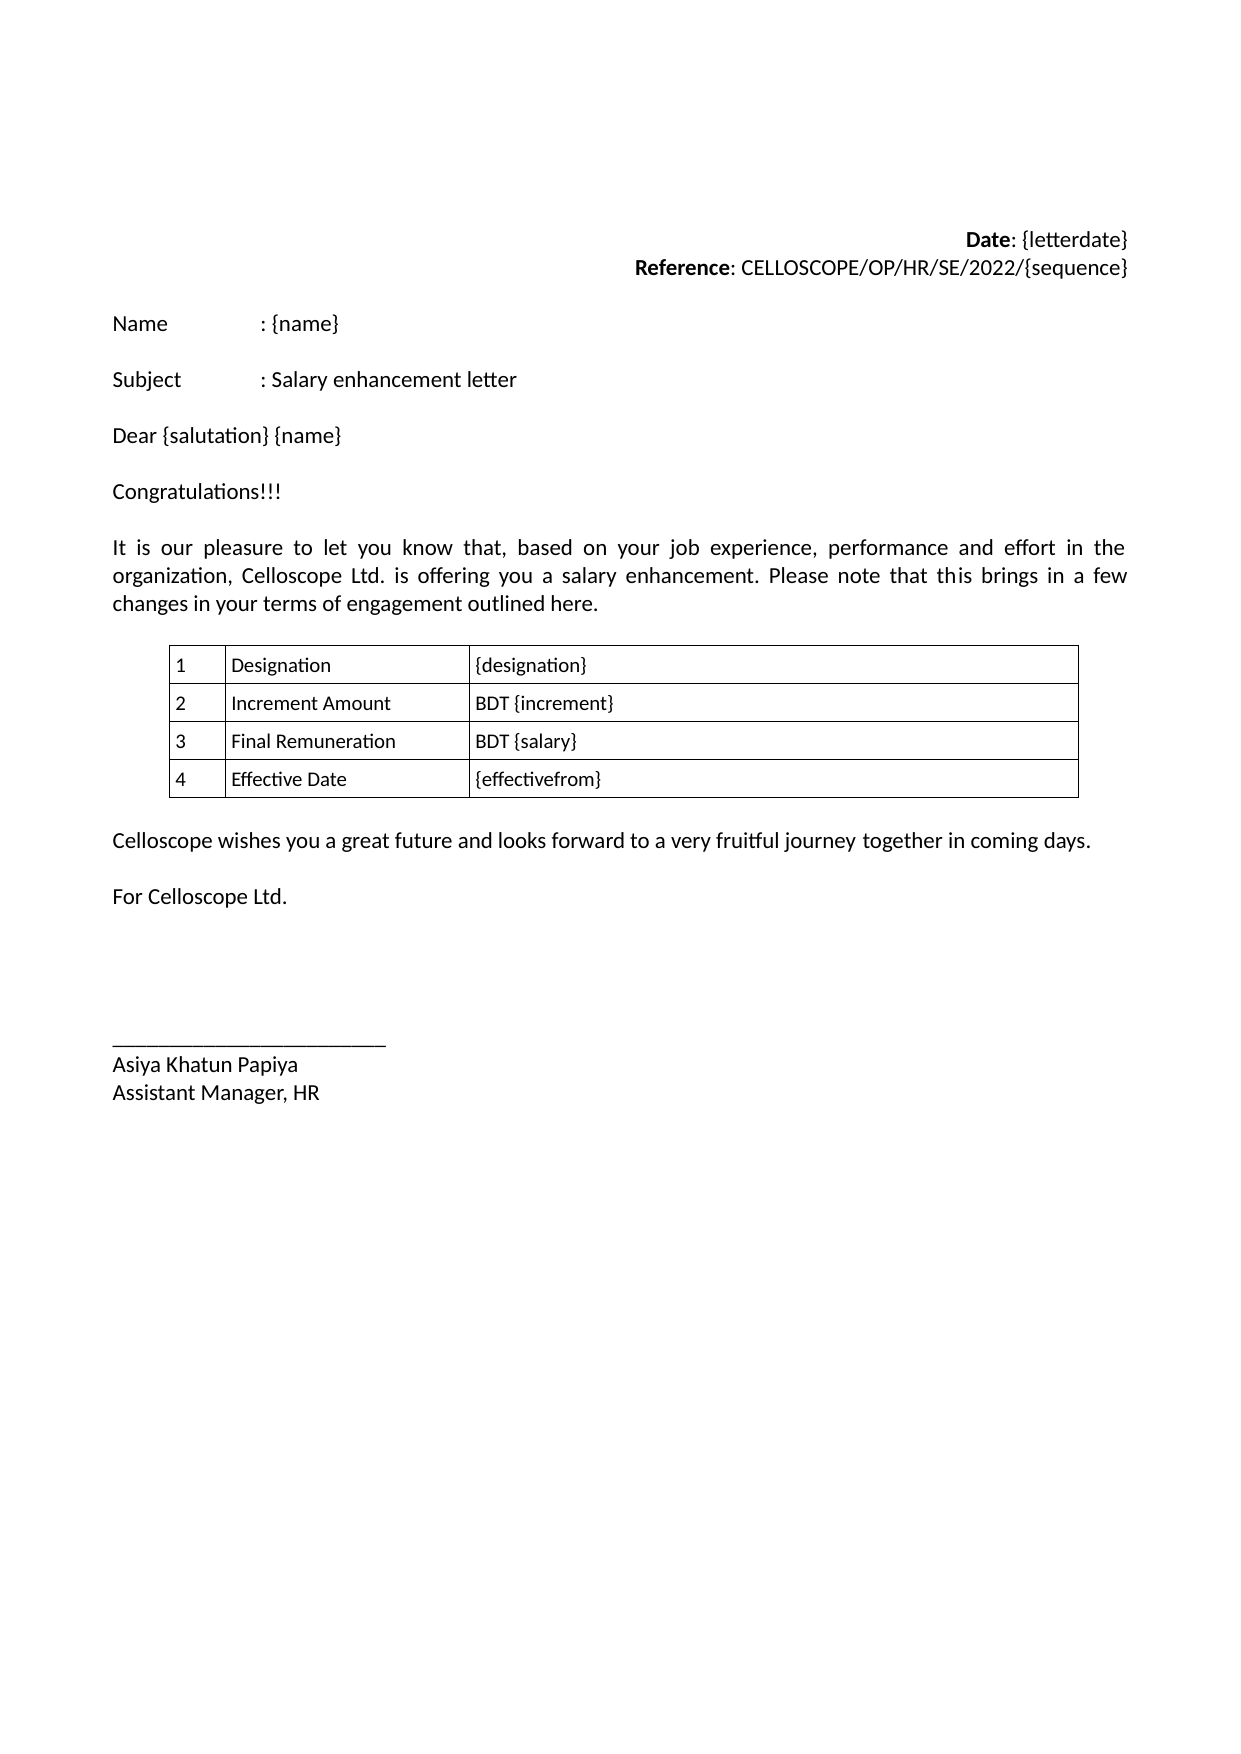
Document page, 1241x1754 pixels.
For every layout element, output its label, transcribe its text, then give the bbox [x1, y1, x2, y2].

text Date: {letterdate} [112, 225, 1128, 253]
table_cell Final Remuneration [226, 722, 469, 759]
table_cell Increment Amount [226, 684, 469, 721]
text It is our pleasure to let you know that, based on your job experience, performance and effort in the organization, Celloscope Ltd. is offering you a salary enhancement. Please note that this brings in a few changes in your terms of engagement outlined here. [112, 533, 1128, 617]
table_cell {effectivefrom} [470, 760, 1078, 797]
text Reference: CELLOSCOPE/OP/HR/SE/2022/{sequence} [112, 253, 1128, 281]
text Assistant Manager, HR [112, 1078, 1128, 1106]
text Dear {salutation} {name} [112, 421, 1128, 449]
table_cell 2 [170, 684, 225, 721]
text Asiya Khatun Papiya [112, 1050, 1128, 1078]
text Subject : Salary enhancement letter [112, 365, 1128, 393]
table_header {designation} [470, 646, 1078, 683]
table_header Designation [226, 646, 469, 683]
text Name : {name} [112, 309, 1128, 337]
table_header 1 [170, 646, 225, 683]
table_cell 3 [170, 722, 225, 759]
table_cell BDT {increment} [470, 684, 1078, 721]
table_cell 4 [170, 760, 225, 797]
text Congratulations!!! [112, 477, 1128, 505]
text Celloscope wishes you a great future and looks forward to a very fruitful journey together in coming days. [112, 826, 1128, 854]
table_cell Effective Date [226, 760, 469, 797]
table_cell BDT {salary} [470, 722, 1078, 759]
text ________________________ [112, 994, 1128, 1050]
text For Celloscope Ltd. [112, 882, 1128, 910]
